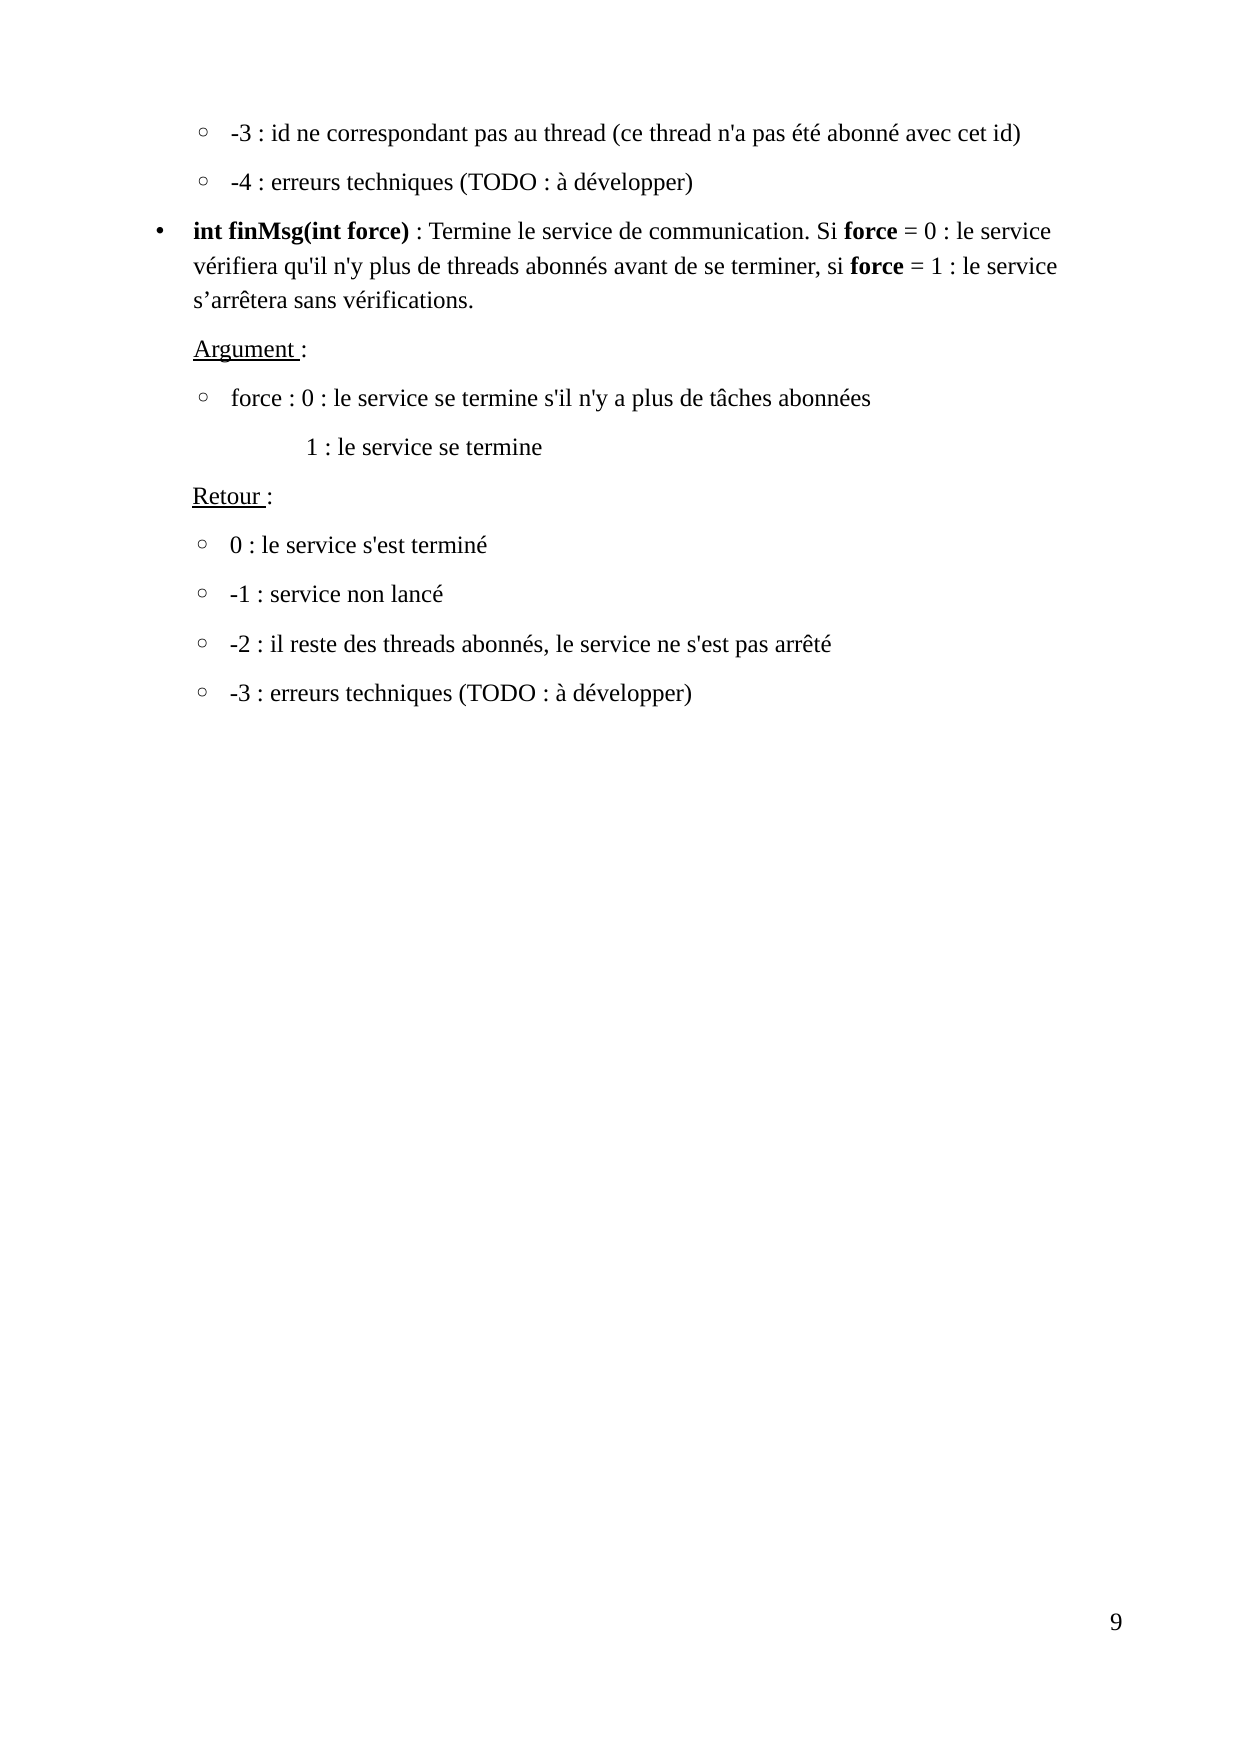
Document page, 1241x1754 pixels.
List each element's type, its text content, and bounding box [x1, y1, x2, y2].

list force : 0 : le service se termine s'il n'y a plus de tâches abonnées [193, 383, 1122, 412]
list -2 : il reste des threads abonnés, le service ne s'est pas arrêté [192, 629, 1122, 657]
list 0 : le service s'est terminé [192, 531, 1122, 559]
list -3 : erreurs techniques (TODO : à développer) [192, 678, 1122, 706]
list 1 : le service se termine [268, 432, 1122, 461]
list -4 : erreurs techniques (TODO : à développer) [193, 167, 1122, 196]
list int finMsg(int force) : Termine le service de communication. Si force = 0 : le service vérifiera qu'il n'y plus de threads abonnés avant de se terminer, si force = 1 : le service s’arrêtera sans vérifications. [156, 216, 1122, 314]
list -3 : id ne correspondant pas au thread (ce thread n'a pas été abonné avec cet id) [193, 118, 1122, 147]
text Retour : [118, 481, 1122, 510]
list Argument : [156, 334, 1122, 363]
list -1 : service non lancé [192, 579, 1122, 608]
